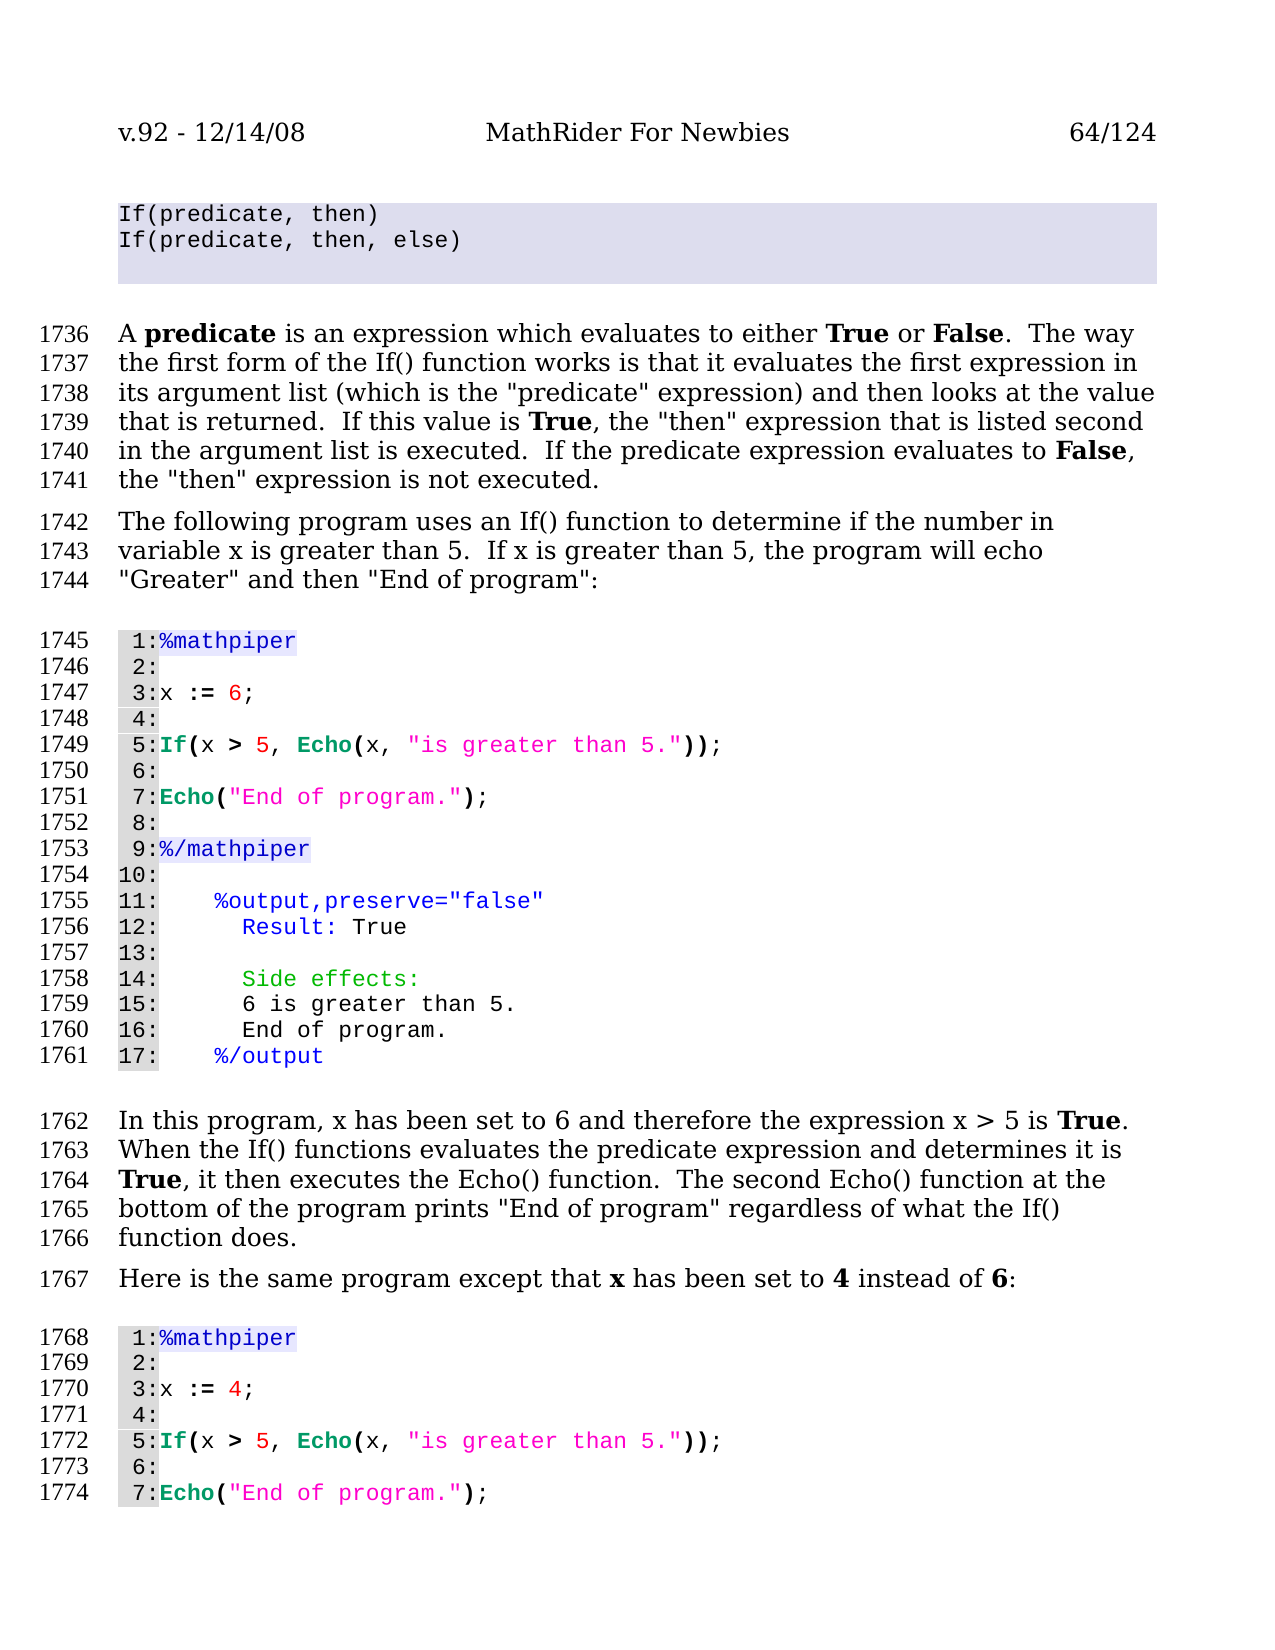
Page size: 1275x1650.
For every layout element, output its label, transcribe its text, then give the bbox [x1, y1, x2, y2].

text 2: [118, 656, 1157, 682]
text 14: Side effects: [118, 967, 1157, 993]
text 4: [118, 707, 1157, 733]
text 6: [118, 1456, 1157, 1481]
text 3:x := 6; [118, 682, 1157, 707]
text 10: [118, 863, 1157, 889]
text A predicate is an expression which evaluates to either True or False. The way the first form of the If() function works is that it evaluates the first expression in its argument list (which is the "predicate" expression) and then looks at the value that is returned. If this value is True, the "then" expression that is listed second in the argument list is executed. If the predicate expression evaluates to False, the "then" expression is not executed. [118, 319, 1157, 495]
text 15: 6 is greater than 5. [118, 993, 1157, 1019]
text 16: End of program. [118, 1019, 1157, 1045]
text In this program, x has been set to 6 and therefore the expression x > 5 is True. When the If() functions evaluates the predicate expression and determines it is True, it then executes the Echo() function. The second Echo() function at the bottom of the program prints "End of program" regardless of what the If() function does. [118, 1106, 1157, 1252]
table_header If(predicate, then) If(predicate, then, else) [118, 203, 1157, 284]
text 17: %/output [118, 1045, 1157, 1071]
text 12: Result: True [118, 915, 1157, 941]
text 1:%mathpiper [118, 630, 1157, 656]
text 2: [118, 1352, 1157, 1378]
text 3:x := 4; [118, 1378, 1157, 1404]
text 4: [118, 1404, 1157, 1429]
text 5:If(x > 5, Echo(x, "is greater than 5.")); [118, 1429, 1157, 1456]
text 7:Echo("End of program."); [118, 1481, 1157, 1507]
text 13: [118, 941, 1157, 967]
text 5:If(x > 5, Echo(x, "is greater than 5.")); [118, 733, 1157, 759]
text Here is the same program except that x has been set to 4 instead of 6: [118, 1264, 1157, 1294]
text The following program uses an If() function to determine if the number in variable x is greater than 5. If x is greater than 5, the program will echo "Greater" and then "End of program": [118, 507, 1157, 594]
text 1:%mathpiper [118, 1326, 1157, 1352]
text 7:Echo("End of program."); [118, 785, 1157, 811]
text 8: [118, 811, 1157, 837]
text 6: [118, 759, 1157, 785]
text 9:%/mathpiper [118, 837, 1157, 863]
text 11: %output,preserve="false" [118, 889, 1157, 915]
